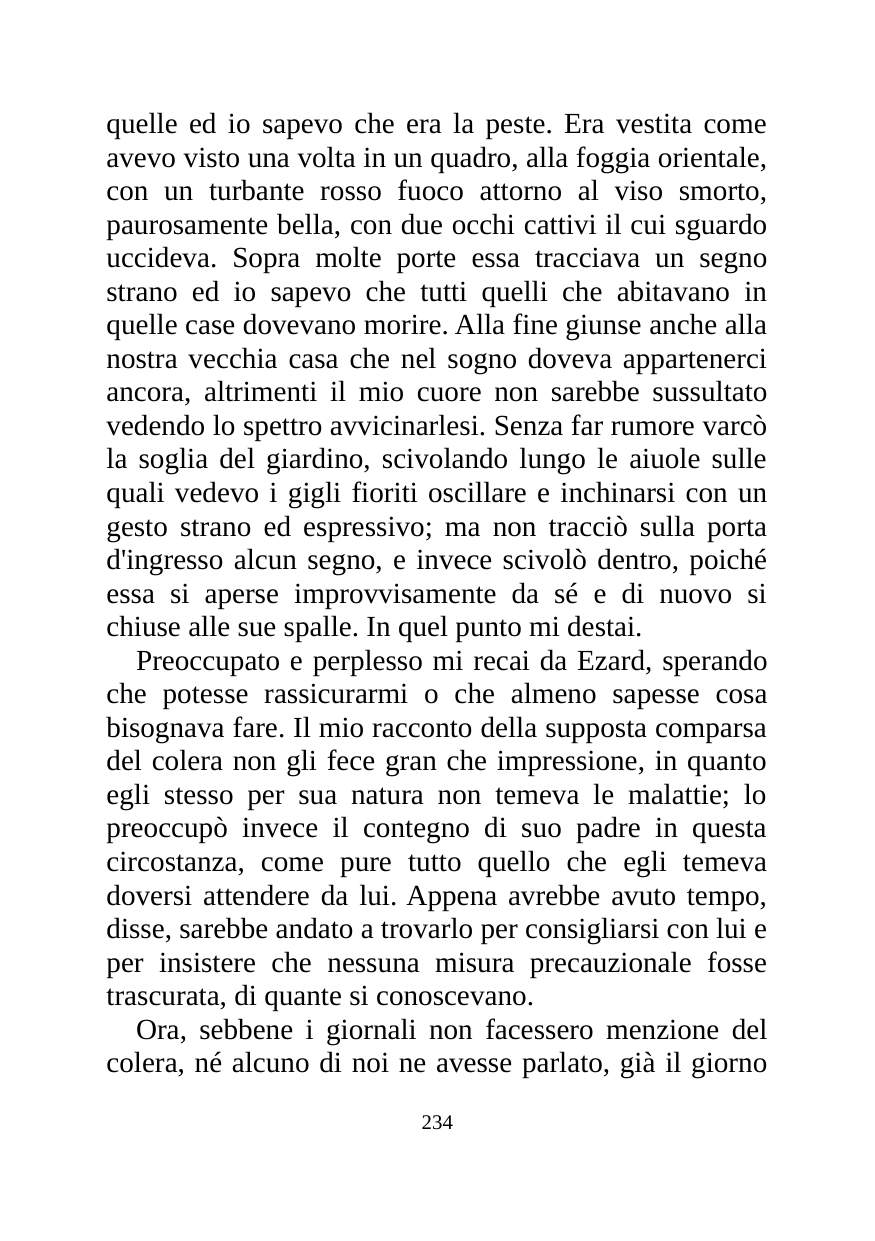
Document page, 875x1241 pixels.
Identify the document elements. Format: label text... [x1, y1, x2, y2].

text Preoccupato e perplesso mi recai da Ezard, sperando che potesse rassicurarmi o che almeno sapesse cosa bisognava fare. Il mio racconto della supposta comparsa del colera non gli fece gran che impressione, in quanto egli stesso per sua natura non temeva le malattie; lo preoccupò invece il contegno di suo padre in questa circostanza, come pure tutto quello che egli temeva doversi attendere da lui. Appena avrebbe avuto tempo, disse, sarebbe andato a trovarlo per consigliarsi con lui e per insistere che nessuna misura precauzionale fosse trascurata, di quante si conoscevano. [106, 643, 768, 1012]
text quelle ed io sapevo che era la peste. Era vestita come avevo visto una volta in un quadro, alla foggia orientale, con un turbante rosso fuoco attorno al viso smorto, paurosamente bella, con due occhi cattivi il cui sguardo uccideva. Sopra molte porte essa tracciava un segno strano ed io sapevo che tutti quelli che abitavano in quelle case dovevano morire. Alla fine giunse anche alla nostra vecchia casa che nel sogno doveva appartenerci ancora, altrimenti il mio cuore non sarebbe sussultato vedendo lo spettro avvicinarlesi. Senza far rumore varcò la soglia del giardino, scivolando lungo le aiuole sulle quali vedevo i gigli fioriti oscillare e inchinarsi con un gesto strano ed espressivo; ma non tracciò sulla porta d'ingresso alcun segno, e invece scivolò dentro, poiché essa si aperse improvvisamente da sé e di nuovo si chiuse alle sue spalle. In quel punto mi destai. [106, 106, 768, 643]
text Ora, sebbene i giornali non facessero menzione del colera, né alcuno di noi ne avesse parlato, già il giorno [106, 1012, 768, 1079]
